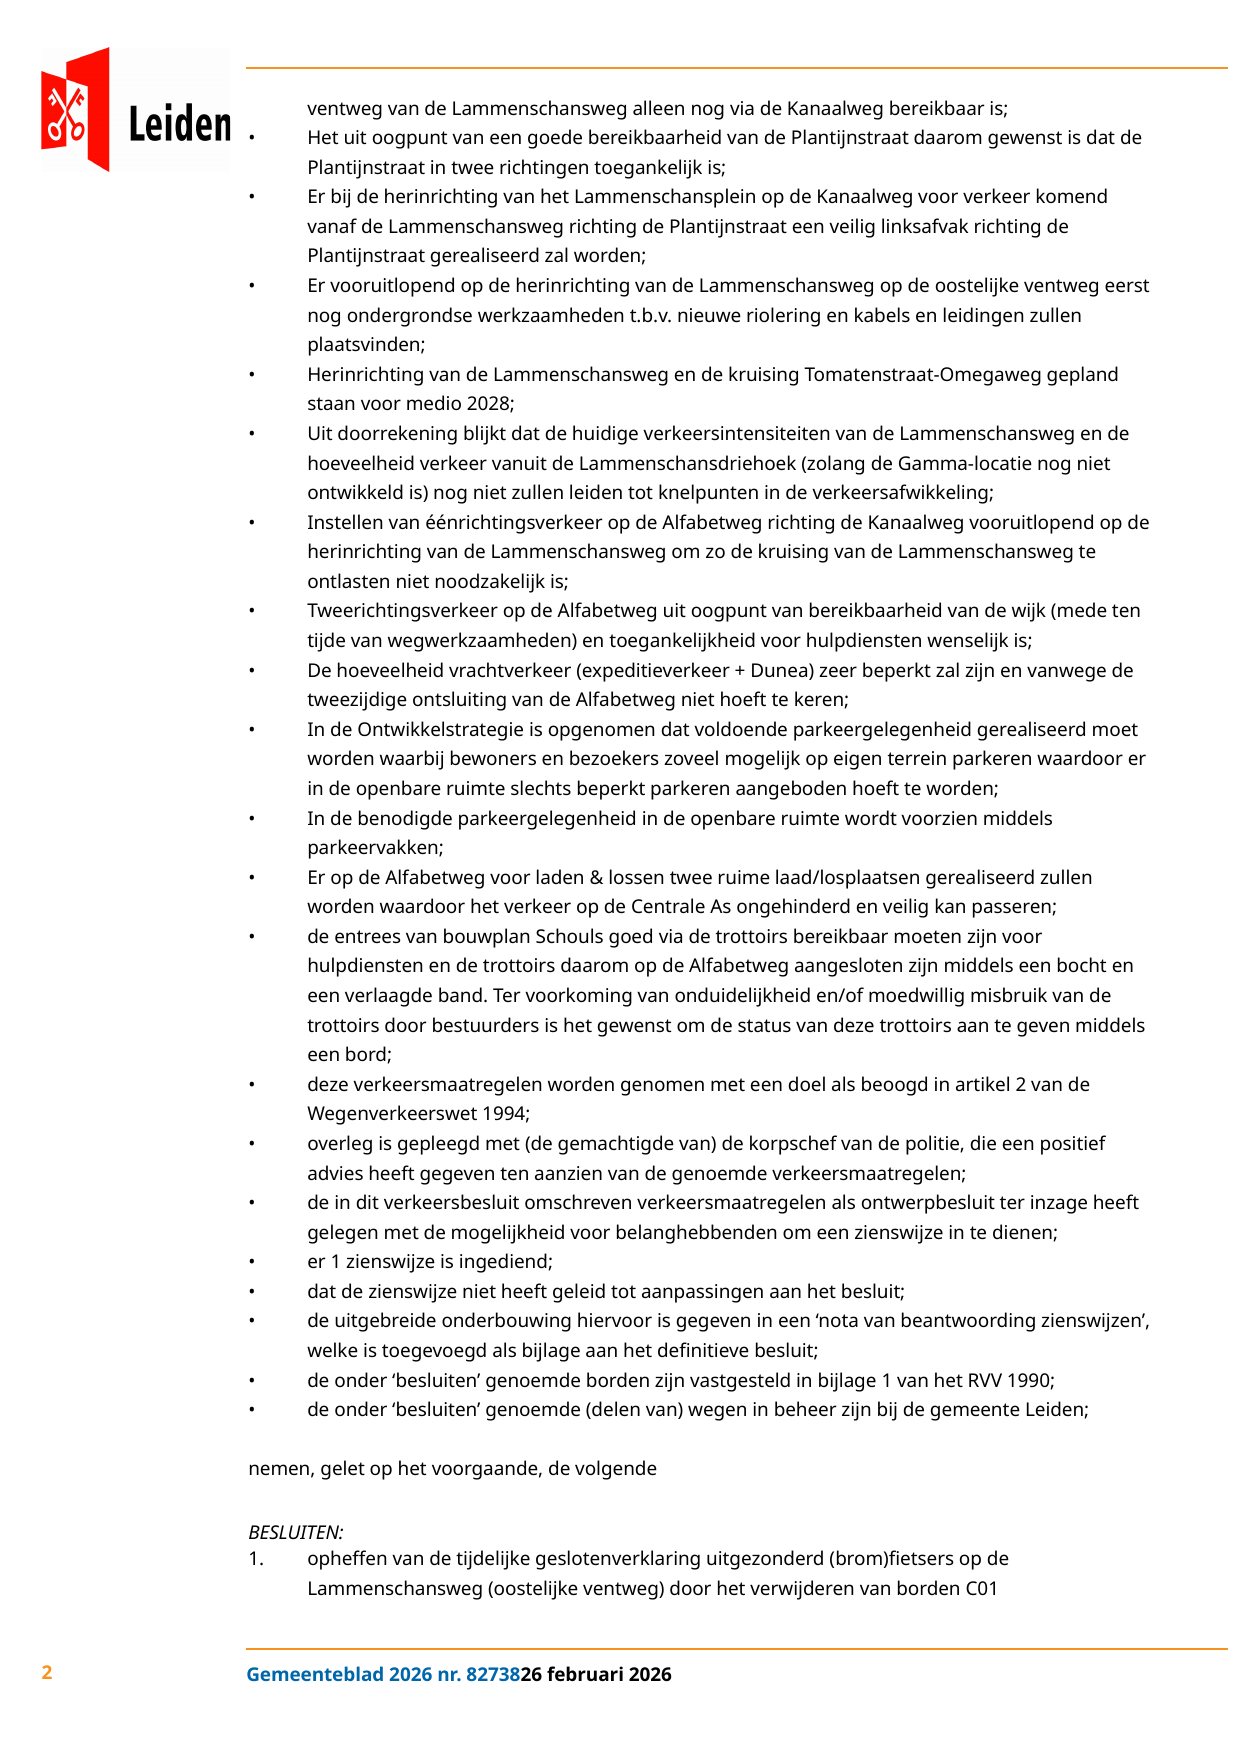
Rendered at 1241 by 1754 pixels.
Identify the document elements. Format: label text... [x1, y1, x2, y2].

list Tweerichtingsverkeer op de Alfabetweg uit oogpunt van bereikbaarheid van de wijk (mede ten tijde van wegwerkzaamheden) en toegankelijkheid voor hulpdiensten wenselijk is; [248, 598, 1152, 653]
text nemen, gelet op het voorgaande, de volgende [248, 1456, 1152, 1481]
list er 1 zienswijze is ingediend; [248, 1248, 1152, 1274]
list de onder ‘besluiten’ genoemde borden zijn vastgesteld in bijlage 1 van het RVV 1990; [248, 1367, 1152, 1393]
list Er op de Alfabetweg voor laden & lossen twee ruime laad/losplaatsen gerealiseerd zullen worden waardoor het verkeer op de Centrale As ongehinderd en veilig kan passeren; [248, 864, 1152, 919]
text BESLUITEN: [248, 1519, 1152, 1545]
list In de benodigde parkeergelegenheid in de openbare ruimte wordt voorzien middels parkeervakken; [248, 805, 1152, 860]
list opheffen van de tijdelijke geslotenverklaring uitgezonderd (brom)fietsers op de Lammenschansweg (oostelijke ventweg) door het verwijderen van borden C01 [248, 1545, 1152, 1601]
list Er vooruitlopend op de herinrichting van de Lammenschansweg op de oostelijke ventweg eerst nog ondergrondse werkzaamheden t.b.v. nieuwe riolering en kabels en leidingen zullen plaatsvinden; [248, 272, 1152, 357]
list dat de zienswijze niet heeft geleid tot aanpassingen aan het besluit; [248, 1278, 1152, 1304]
list De hoeveelheid vrachtverkeer (expeditieverkeer + Dunea) zeer beperkt zal zijn en vanwege de tweezijdige ontsluiting van de Alfabetweg niet hoeft te keren; [248, 657, 1152, 712]
list overleg is gepleegd met (de gemachtigde van) de korpschef van de politie, die een positief advies heeft gegeven ten aanzien van de genoemde verkeersmaatregelen; [248, 1130, 1152, 1186]
list Herinrichting van de Lammenschansweg en de kruising Tomatenstraat-Omegaweg gepland staan voor medio 2028; [248, 361, 1152, 416]
list Het uit oogpunt van een goede bereikbaarheid van de Plantijnstraat daarom gewenst is dat de Plantijnstraat in twee richtingen toegankelijk is; [248, 124, 1152, 180]
list Er bij de herinrichting van het Lammenschansplein op de Kanaalweg voor verkeer komend vanaf de Lammenschansweg richting de Plantijnstraat een veilig linksafvak richting de Plantijnstraat gerealiseerd zal worden; [248, 183, 1152, 268]
list In de Ontwikkelstrategie is opgenomen dat voldoende parkeergelegenheid gerealiseerd moet worden waarbij bewoners en bezoekers zoveel mogelijk op eigen terrein parkeren waardoor er in de openbare ruimte slechts beperkt parkeren aangeboden hoeft te worden; [248, 716, 1152, 801]
picture [41, 47, 231, 172]
list Instellen van éénrichtingsverkeer op de Alfabetweg richting de Kanaalweg vooruitlopend op de herinrichting van de Lammenschansweg om zo de kruising van de Lammenschansweg te ontlasten niet noodzakelijk is; [248, 509, 1152, 594]
list de onder ‘besluiten’ genoemde (delen van) wegen in beheer zijn bij de gemeente Leiden; [248, 1396, 1152, 1422]
list ventweg van de Lammenschansweg alleen nog via de Kanaalweg bereikbaar is; [248, 95, 1152, 121]
list deze verkeersmaatregelen worden genomen met een doel als beoogd in artikel 2 van de Wegenverkeerswet 1994; [248, 1071, 1152, 1126]
list de uitgebreide onderbouwing hiervoor is gegeven in een ‘nota van beantwoording zienswijzen’, welke is toegevoegd als bijlage aan het definitieve besluit; [248, 1308, 1152, 1363]
list Uit doorrekening blijkt dat de huidige verkeersintensiteiten van de Lammenschansweg en de hoeveelheid verkeer vanuit de Lammenschansdriehoek (zolang de Gamma-locatie nog niet ontwikkeld is) nog niet zullen leiden tot knelpunten in de verkeersafwikkeling; [248, 420, 1152, 505]
list de entrees van bouwplan Schouls goed via de trottoirs bereikbaar moeten zijn voor hulpdiensten en de trottoirs daarom op de Alfabetweg aangesloten zijn middels een bocht en een verlaagde band. Ter voorkoming van onduidelijkheid en/of moedwillig misbruik van de trottoirs door bestuurders is het gewenst om de status van deze trottoirs aan te geven middels een bord; [248, 923, 1152, 1067]
list de in dit verkeersbesluit omschreven verkeersmaatregelen als ontwerpbesluit ter inzage heeft gelegen met de mogelijkheid voor belanghebbenden om een zienswijze in te dienen; [248, 1189, 1152, 1245]
